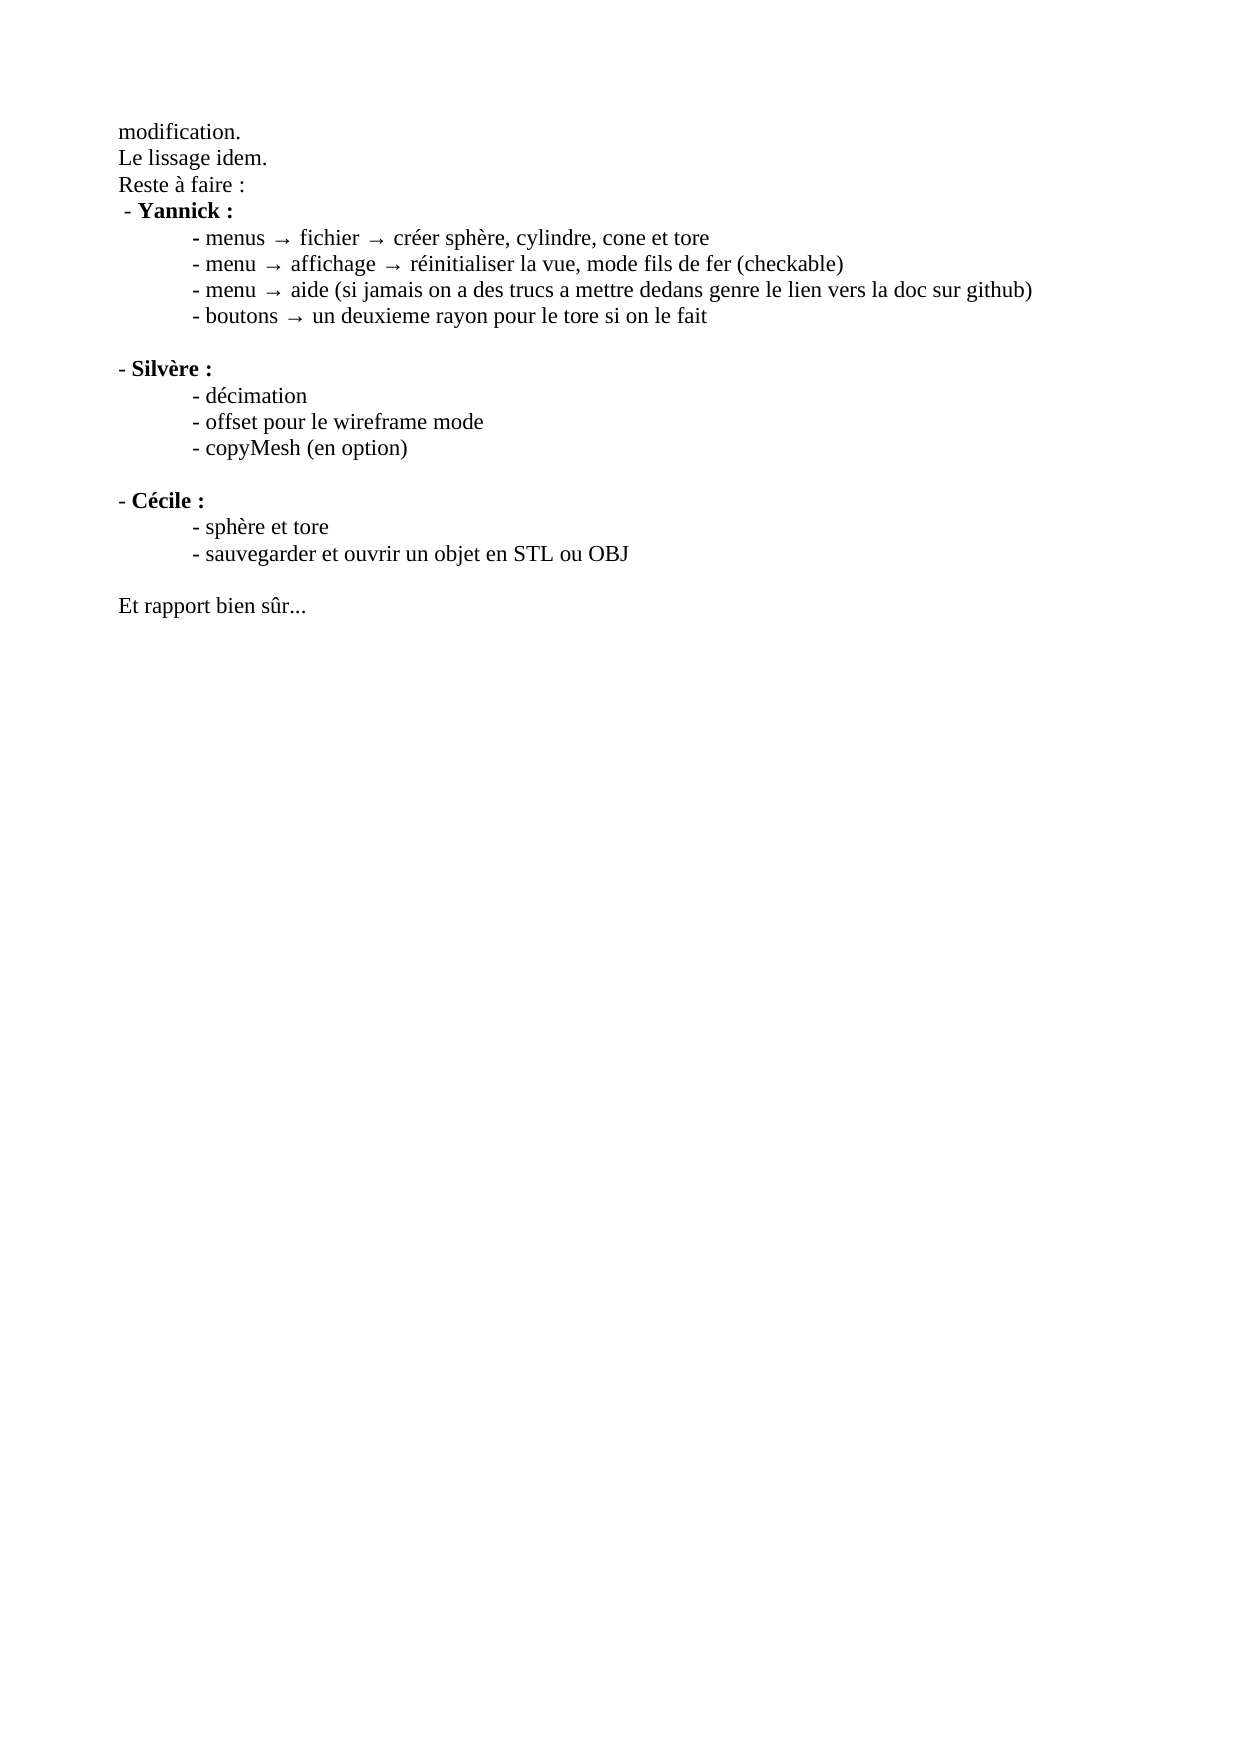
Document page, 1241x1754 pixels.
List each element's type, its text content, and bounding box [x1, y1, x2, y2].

text - copyMesh (en option) [118, 434, 1122, 461]
text - offset pour le wireframe mode [118, 408, 1122, 434]
text Le lissage idem. [118, 144, 1122, 171]
text - sphère et tore [118, 513, 1122, 540]
text Reste à faire : [118, 171, 1122, 197]
text - décimation [118, 382, 1122, 408]
text - menu → affichage → réinitialiser la vue, mode fils de fer (checkable) [118, 250, 1122, 276]
text Et rapport bien sûr... [118, 592, 1122, 619]
text - Yannick : [118, 197, 1122, 223]
text - menus → fichier → créer sphère, cylindre, cone et tore [118, 223, 1122, 250]
text - Silvère : [118, 355, 1122, 382]
text - menu → aide (si jamais on a des trucs a mettre dedans genre le lien vers la doc sur github) [118, 276, 1122, 303]
text - sauvegarder et ouvrir un objet en STL ou OBJ [118, 540, 1122, 566]
text - boutons → un deuxieme rayon pour le tore si on le fait [118, 303, 1122, 329]
text modification. [118, 118, 1122, 144]
text - Cécile : [118, 487, 1122, 513]
